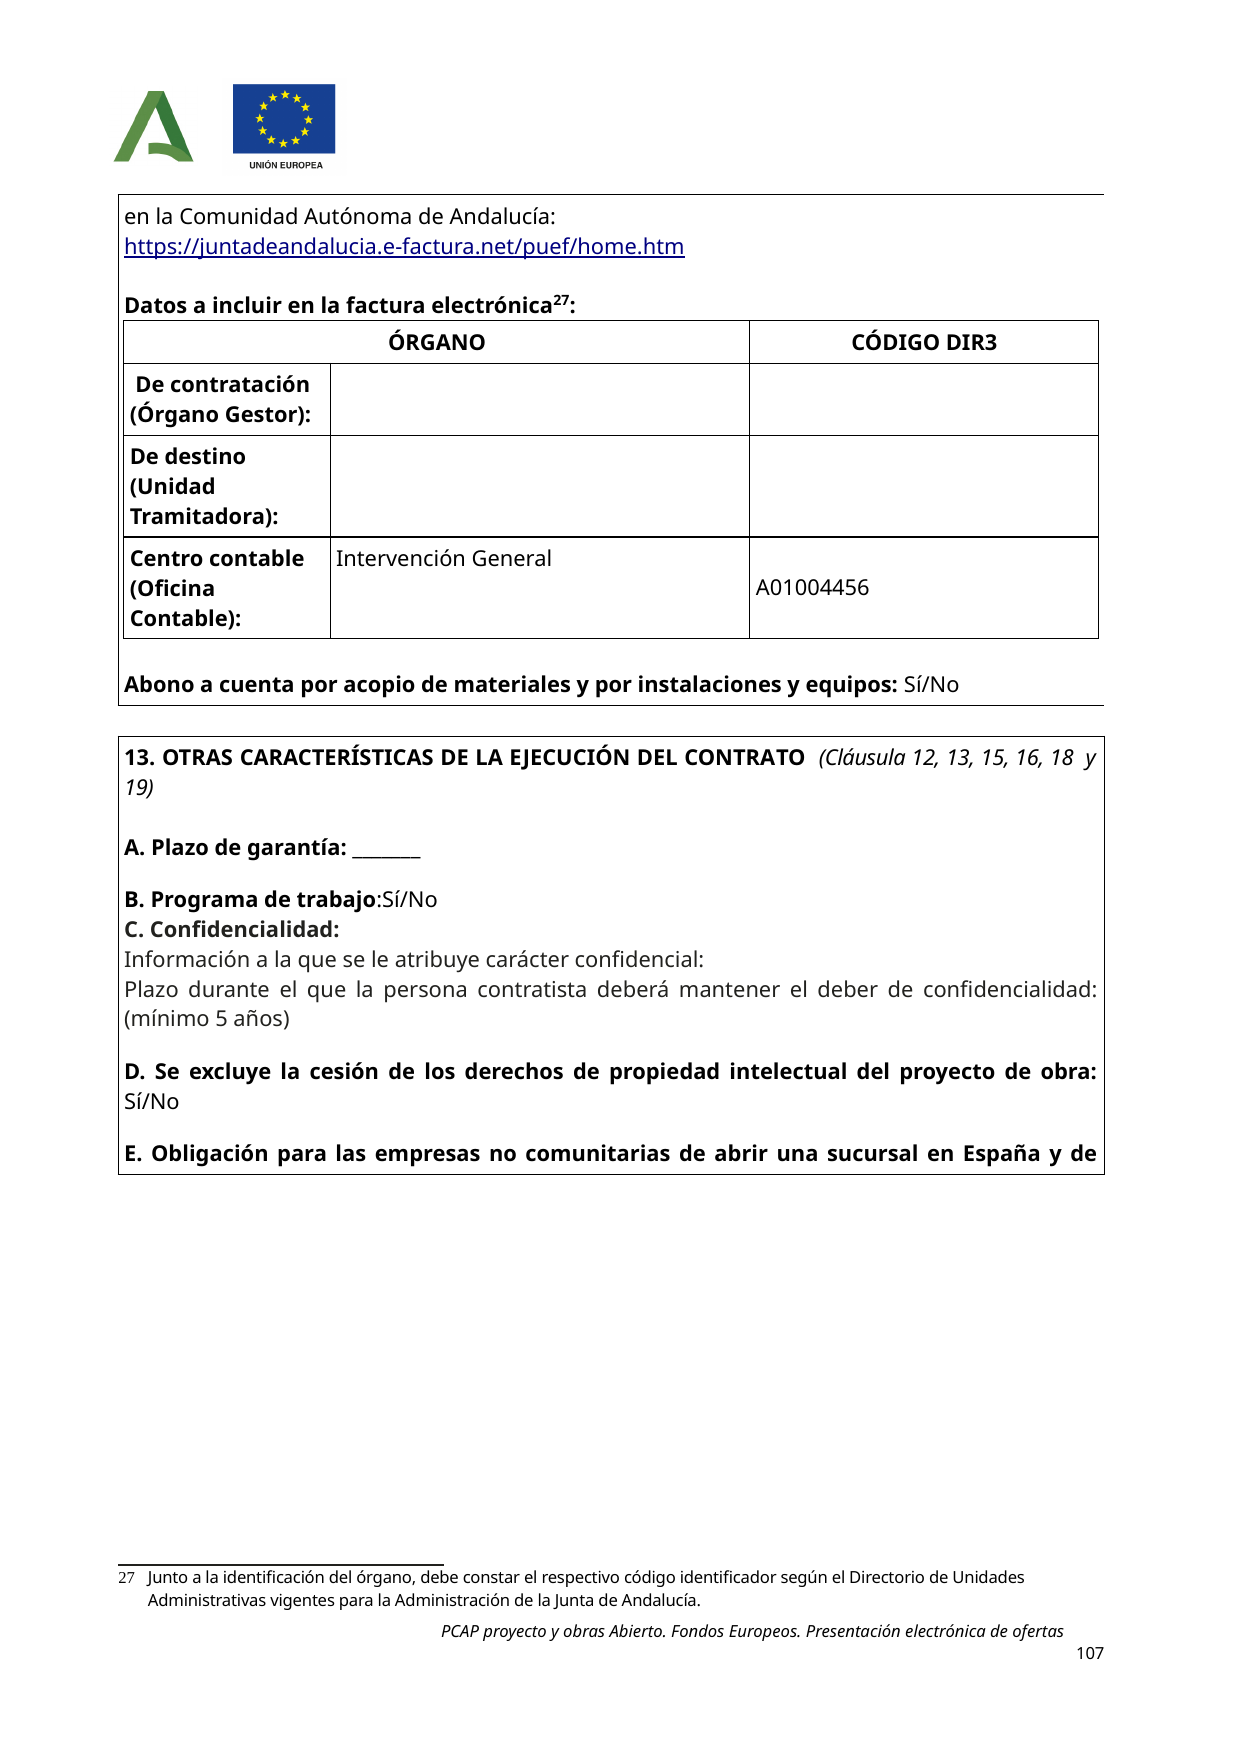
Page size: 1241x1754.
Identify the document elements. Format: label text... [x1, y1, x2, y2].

table_cell [750, 364, 1098, 434]
table_cell [331, 364, 749, 434]
table_cell De destino (Unidad Tramitadora): [124, 436, 330, 536]
table_cell [750, 436, 1098, 536]
picture [221, 78, 347, 176]
table_cell A01004456 [750, 538, 1098, 638]
table_cell [331, 436, 749, 536]
table_header ÓRGANO [124, 321, 749, 362]
table_cell Intervención General [331, 538, 749, 638]
table_header CÓDIGO DIR3 [750, 321, 1098, 362]
table_cell De contratación (Órgano Gestor): [124, 364, 330, 434]
table_header 13. OTRAS CARACTERÍSTICAS DE LA EJECUCIÓN DEL CONTRATO (Cláusula 12, 13, 15, 16, 18 y 19) A. Plazo de garantía: _______ B. Programa de trabajo:Sí/No C. Confidencialidad: Información a la que se le atribuye carácter confidencial: Plazo durante el que la persona contratista deberá mantener el deber de confidencialidad: (mínimo 5 años) D. Se excluye la cesión de los derechos de propiedad intelectual del proyecto de obra: Sí/No E. Obligación para las empresas no comunitarias de abrir una sucursal en España y de [119, 737, 1104, 1174]
table_header en la Comunidad Autónoma de Andalucía: https://juntadeandalucia.e-factura.net/puef/home.htm Datos a incluir en la factura electrónica: Abono a cuenta por acopio de materiales y por instalaciones y equipos: Sí/No [119, 195, 1104, 705]
picture [109, 86, 198, 166]
table_cell Centro contable (Oficina Contable): [124, 538, 330, 638]
